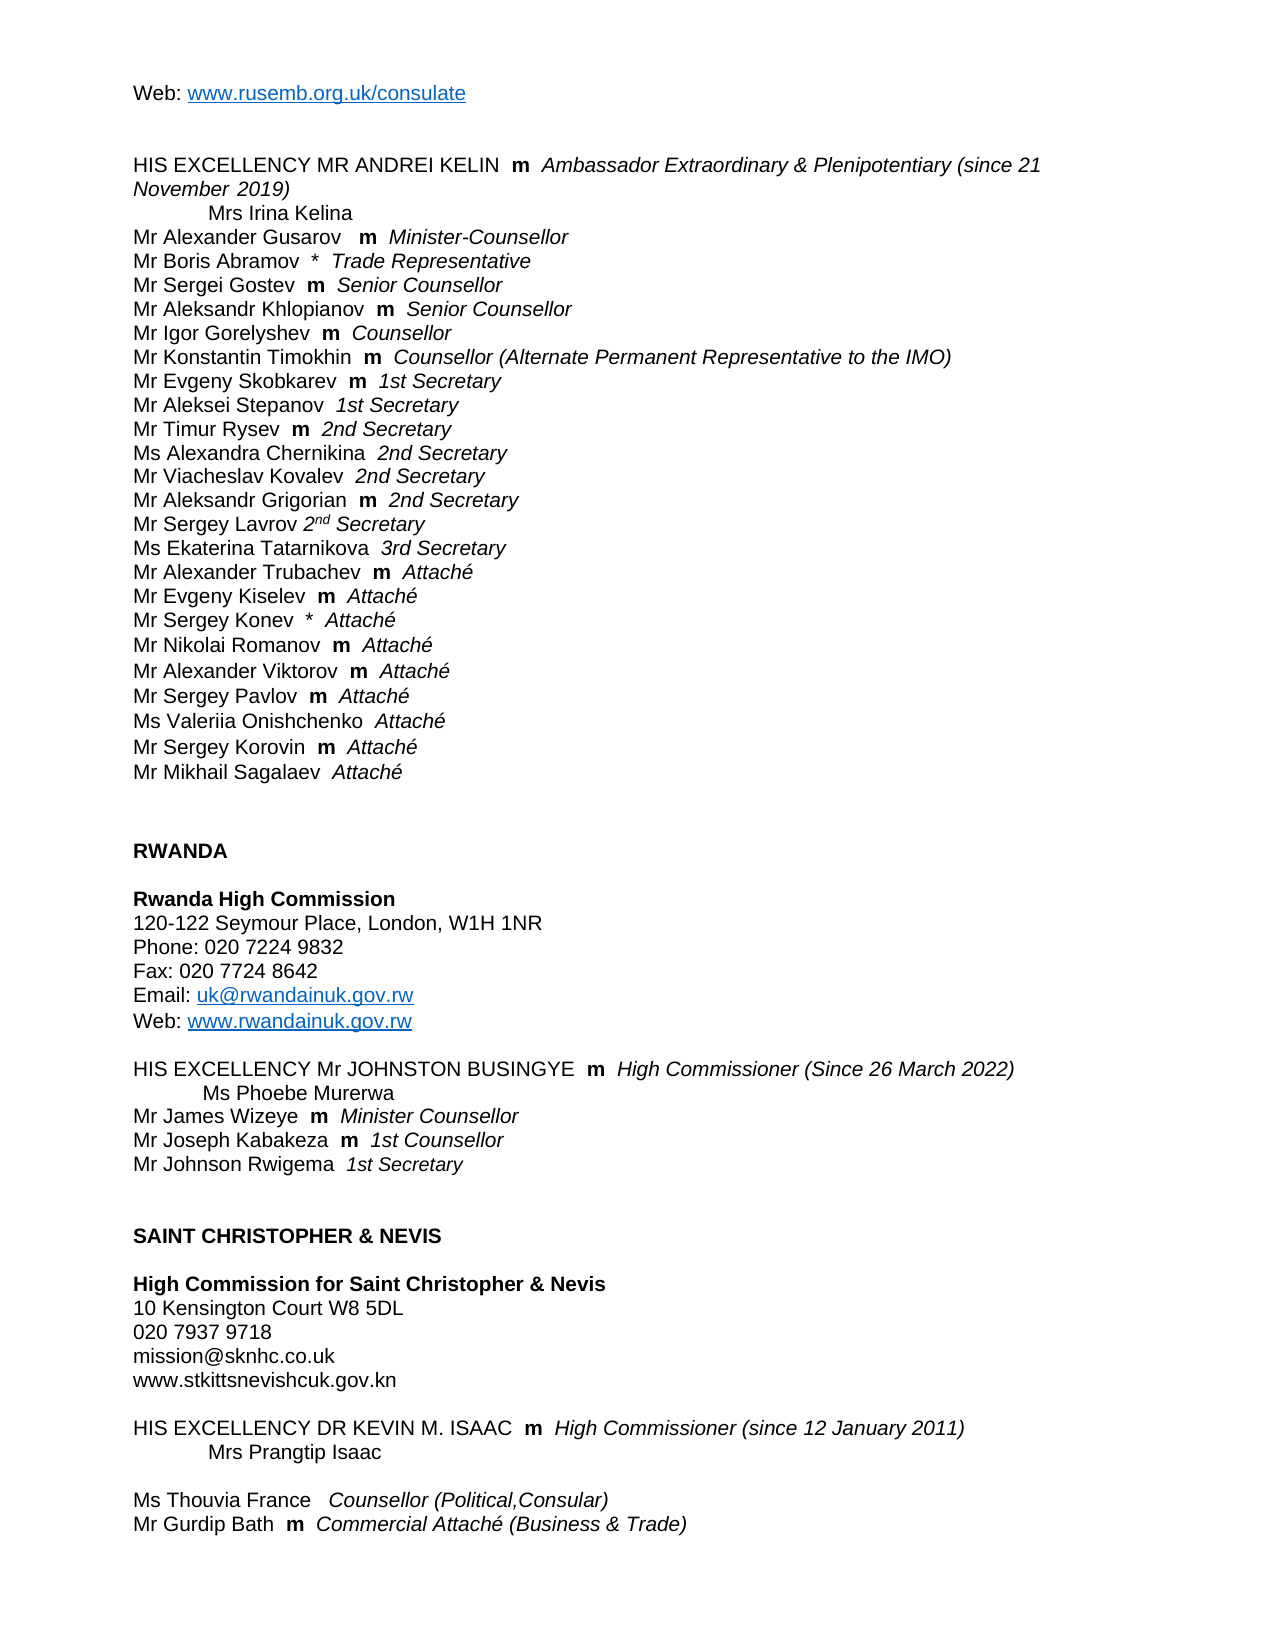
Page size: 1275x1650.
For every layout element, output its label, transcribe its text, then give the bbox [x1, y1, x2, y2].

text Mr Sergey Korovin m Attaché [133, 734, 1181, 758]
text Mr Aleksei Stepanov 1st Secretary [133, 392, 1181, 416]
text Mr Joseph Kabakeza m 1st Counsellor [133, 1128, 1181, 1152]
text Mr Sergei Gostev m Senior Counsellor [133, 273, 1181, 297]
text Mr Viacheslav Kovalev 2nd Secretary [133, 464, 1181, 488]
subtitle RWANDA [133, 839, 1181, 863]
text Rwanda High Commission [133, 887, 1181, 911]
text Fax: 020 7724 8642 [133, 959, 1181, 983]
text HIS EXCELLENCY Mr JOHNSTON BUSINGYE m High Commissioner (Since 26 March 2022) [133, 1056, 1181, 1080]
text SAINT CHRISTOPHER & NEVIS [133, 1224, 1181, 1248]
text Mr Sergey Lavrov 2nd Secretary [133, 512, 1181, 536]
text Mr Gurdip Bath m Commercial Attaché (Business & Trade) [133, 1512, 1181, 1536]
text www.stkittsnevishcuk.gov.kn [133, 1368, 1181, 1392]
text Ms Valeriia Onishchenko Attaché [133, 709, 1181, 733]
text Ms Alexandra Chernikina 2nd Secretary [133, 440, 1181, 464]
text 120-122 Seymour Place, London, W1H 1NR [133, 911, 1181, 935]
text Mr Timur Rysev m 2nd Secretary [133, 416, 1181, 440]
text Mrs Irina Kelina [133, 201, 1181, 225]
text Mr Johnson Rwigema 1st Secretary [133, 1152, 1181, 1176]
text Mr Evgeny Kiselev m Attaché [133, 584, 1181, 608]
text Ms Ekaterina Tatarnikova 3rd Secretary [133, 536, 1181, 560]
text Mr Aleksandr Grigorian m 2nd Secretary [133, 488, 1181, 512]
text Mrs Prangtip Isaac [133, 1440, 1181, 1464]
text Mr Mikhail Sagalaev Attaché [133, 760, 1181, 784]
text Ms Thouvia France Counsellor (Political,Consular) [133, 1488, 1181, 1512]
text HIS EXCELLENCY DR KEVIN M. ISAAC m High Commissioner (since 12 January 2011) [133, 1416, 1181, 1440]
text 020 7937 9718 [133, 1320, 1181, 1344]
text Web: www.rusemb.org.uk/consulate [133, 81, 1181, 105]
text Mr Alexander Gusarov m Minister-Counsellor [133, 225, 1181, 249]
text Mr Sergey Konev * Attaché [133, 608, 1181, 632]
text Email: uk@rwandainuk.gov.rw [133, 983, 1181, 1007]
text Mr Evgeny Skobkarev m 1st Secretary [133, 368, 1181, 392]
text Mr Boris Abramov * Trade Representative [133, 249, 1181, 273]
text Mr Konstantin Timokhin m Counsellor (Alternate Permanent Representative to the IMO) [133, 344, 1181, 368]
text Mr Nikolai Romanov m Attaché [133, 633, 1181, 657]
text Mr Aleksandr Khlopianov m Senior Counsellor [133, 297, 1181, 321]
text Mr Alexander Viktorov m Attaché [133, 659, 1181, 683]
text Mr Alexander Trubachev m Attaché [133, 560, 1181, 584]
text mission@sknhc.co.uk [133, 1344, 1181, 1368]
text Ms Phoebe Murerwa [133, 1080, 1181, 1104]
text High Commission for Saint Christopher & Nevis [133, 1272, 1181, 1296]
text Web: www.rwandainuk.gov.rw [133, 1008, 1181, 1032]
text HIS EXCELLENCY MR ANDREI KELIN m Ambassador Extraordinary & Plenipotentiary (since 21 November 2019) [133, 153, 1181, 201]
text Mr Sergey Pavlov m Attaché [133, 684, 1181, 708]
text Mr Igor Gorelyshev m Counsellor [133, 321, 1181, 344]
text Mr James Wizeye m Minister Counsellor [133, 1104, 1181, 1128]
text Phone: 020 7224 9832 [133, 935, 1181, 959]
text 10 Kensington Court W8 5DL [133, 1296, 1181, 1320]
